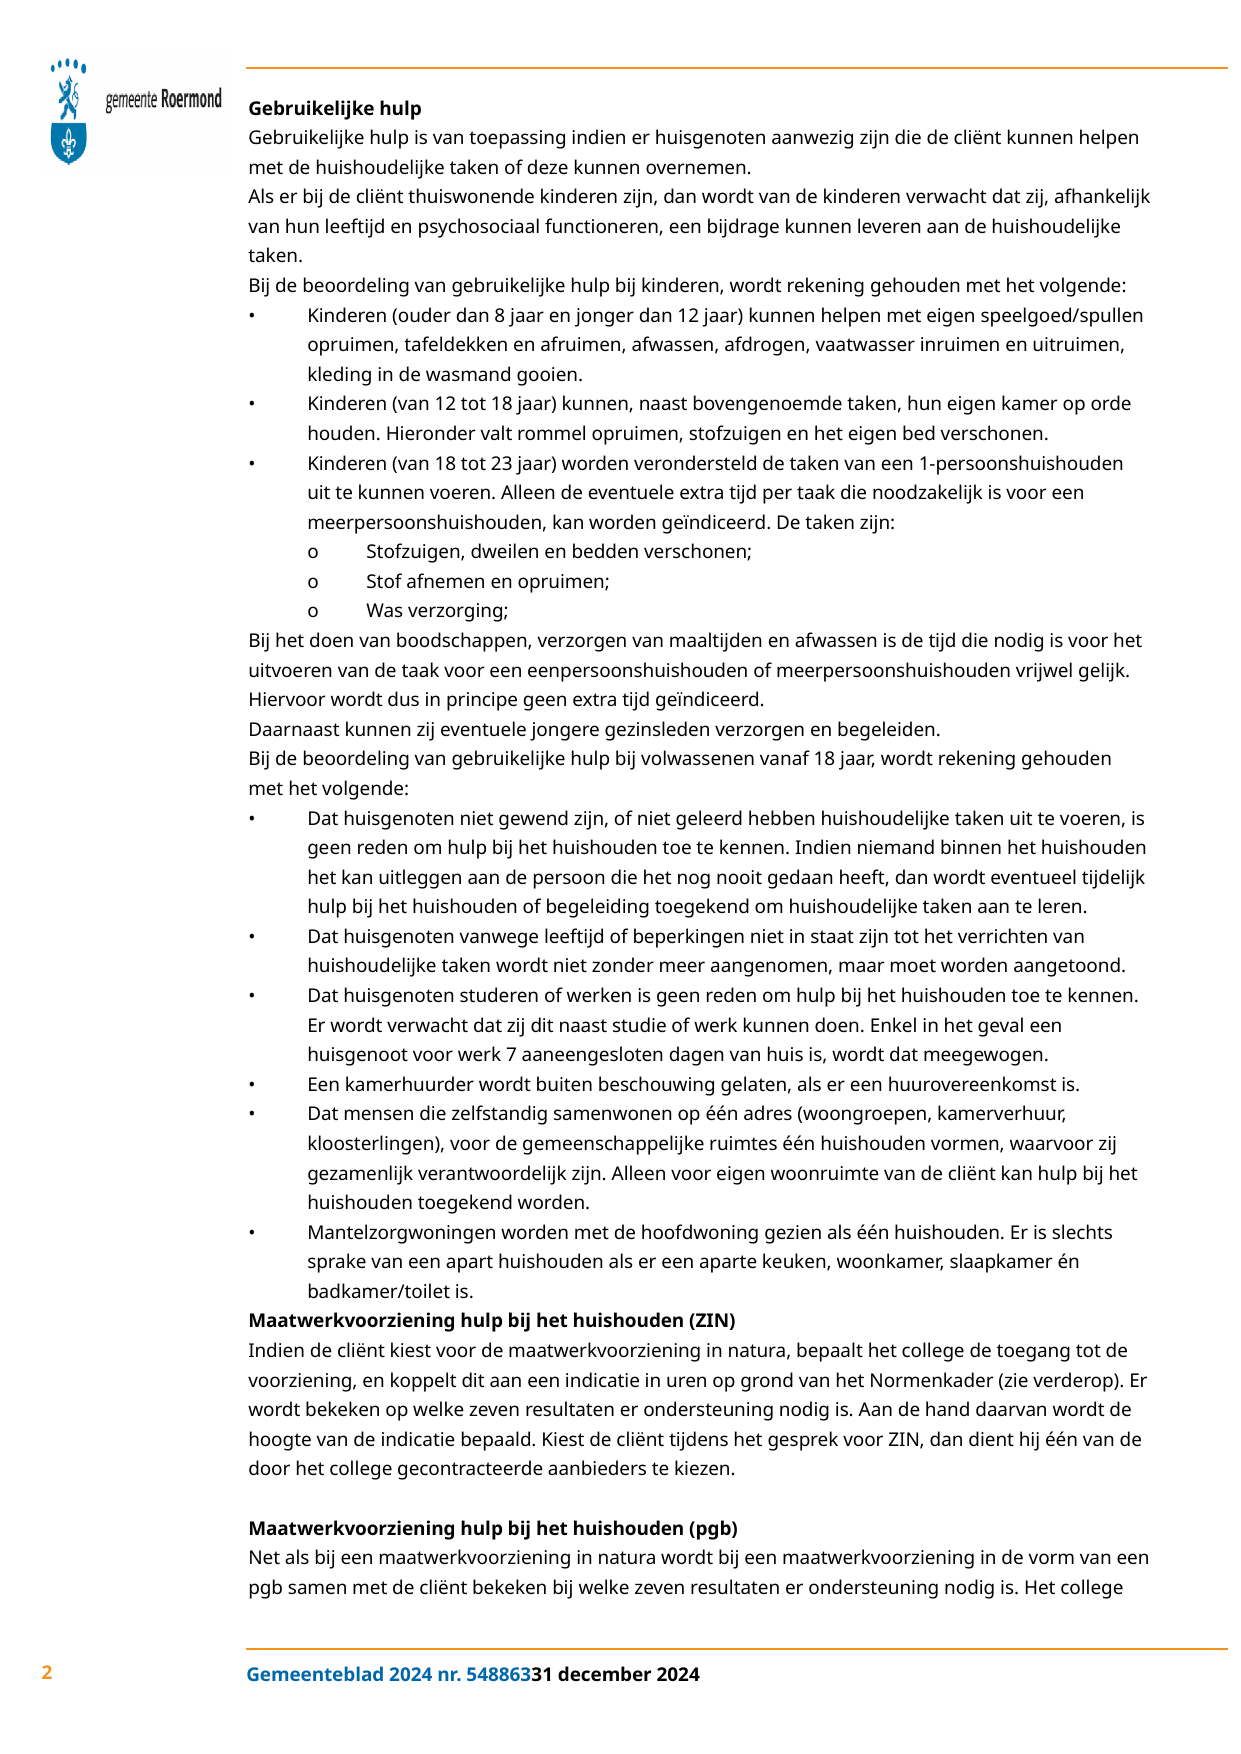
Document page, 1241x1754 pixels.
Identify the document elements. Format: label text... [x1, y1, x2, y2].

list Stofzuigen, dweilen en bedden verschonen; [307, 538, 1152, 564]
list Stof afnemen en opruimen; [307, 568, 1152, 594]
list Een kamerhuurder wordt buiten beschouwing gelaten, als er een huurovereenkomst is. [248, 1071, 1152, 1097]
text Net als bij een maatwerkvoorziening in natura wordt bij een maatwerkvoorziening in de vorm van een pgb samen met de cliënt bekeken bij welke zeven resultaten er ondersteuning nodig is. Het college [248, 1544, 1152, 1600]
text Gebruikelijke hulp [248, 95, 1152, 121]
picture [41, 47, 231, 172]
text Bij het doen van boodschappen, verzorgen van maaltijden en afwassen is de tijd die nodig is voor het uitvoeren van de taak voor een eenpersoonshuishouden of meerpersoonshuishouden vrijwel gelijk. Hiervoor wordt dus in principe geen extra tijd geïndiceerd. [248, 627, 1152, 712]
text Daarnaast kunnen zij eventuele jongere gezinsleden verzorgen en begeleiden. [248, 716, 1152, 742]
list Dat mensen die zelfstandig samenwonen op één adres (woongroepen, kamerverhuur, kloosterlingen), voor de gemeenschappelijke ruimtes één huishouden vormen, waarvoor zij gezamenlijk verantwoordelijk zijn. Alleen voor eigen woonruimte van de cliënt kan hulp bij het huishouden toegekend worden. [248, 1101, 1152, 1215]
text Indien de cliënt kiest voor de maatwerkvoorziening in natura, bepaalt het college de toegang tot de voorziening, en koppelt dit aan een indicatie in uren op grond van het Normenkader (zie verderop). Er wordt bekeken op welke zeven resultaten er ondersteuning nodig is. Aan de hand daarvan wordt de hoogte van de indicatie bepaald. Kiest de cliënt tijdens het gesprek voor ZIN, dan dient hij één van de door het college gecontracteerde aanbieders te kiezen. [248, 1337, 1152, 1481]
text Bij de beoordeling van gebruikelijke hulp bij kinderen, wordt rekening gehouden met het volgende: [248, 272, 1152, 298]
list Kinderen (van 18 tot 23 jaar) worden verondersteld de taken van een 1-persoonshuishouden uit te kunnen voeren. Alleen de eventuele extra tijd per taak die noodzakelijk is voor een meerpersoonshuishouden, kan worden geïndiceerd. De taken zijn: [248, 450, 1152, 535]
list Mantelzorgwoningen worden met de hoofdwoning gezien als één huishouden. Er is slechts sprake van een apart huishouden als er een aparte keuken, woonkamer, slaapkamer én badkamer/toilet is. [248, 1219, 1152, 1304]
text Maatwerkvoorziening hulp bij het huishouden (ZIN) [248, 1308, 1152, 1333]
text Gebruikelijke hulp is van toepassing indien er huisgenoten aanwezig zijn die de cliënt kunnen helpen met de huishoudelijke taken of deze kunnen overnemen. [248, 124, 1152, 180]
list Kinderen (ouder dan 8 jaar en jonger dan 12 jaar) kunnen helpen met eigen speelgoed/spullen opruimen, tafeldekken en afruimen, afwassen, afdrogen, vaatwasser inruimen en uitruimen, kleding in de wasmand gooien. [248, 302, 1152, 387]
list Dat huisgenoten studeren of werken is geen reden om hulp bij het huishouden toe te kennen. Er wordt verwacht dat zij dit naast studie of werk kunnen doen. Enkel in het geval een huisgenoot voor werk 7 aaneengesloten dagen van huis is, wordt dat meegewogen. [248, 982, 1152, 1067]
text Bij de beoordeling van gebruikelijke hulp bij volwassenen vanaf 18 jaar, wordt rekening gehouden met het volgende: [248, 746, 1152, 801]
list Dat huisgenoten niet gewend zijn, of niet geleerd hebben huishoudelijke taken uit te voeren, is geen reden om hulp bij het huishouden toe te kennen. Indien niemand binnen het huishouden het kan uitleggen aan de persoon die het nog nooit gedaan heeft, dan wordt eventueel tijdelijk hulp bij het huishouden of begeleiding toegekend om huishoudelijke taken aan te leren. [248, 805, 1152, 919]
list Was verzorging; [307, 598, 1152, 623]
text Als er bij de cliënt thuiswonende kinderen zijn, dan wordt van de kinderen verwacht dat zij, afhankelijk van hun leeftijd en psychosociaal functioneren, een bijdrage kunnen leveren aan de huishoudelijke taken. [248, 183, 1152, 268]
list Dat huisgenoten vanwege leeftijd of beperkingen niet in staat zijn tot het verrichten van huishoudelijke taken wordt niet zonder meer aangenomen, maar moet worden aangetoond. [248, 923, 1152, 978]
list Kinderen (van 12 tot 18 jaar) kunnen, naast bovengenoemde taken, hun eigen kamer op orde houden. Hieronder valt rommel opruimen, stofzuigen en het eigen bed verschonen. [248, 391, 1152, 446]
text Maatwerkvoorziening hulp bij het huishouden (pgb) [248, 1515, 1152, 1541]
